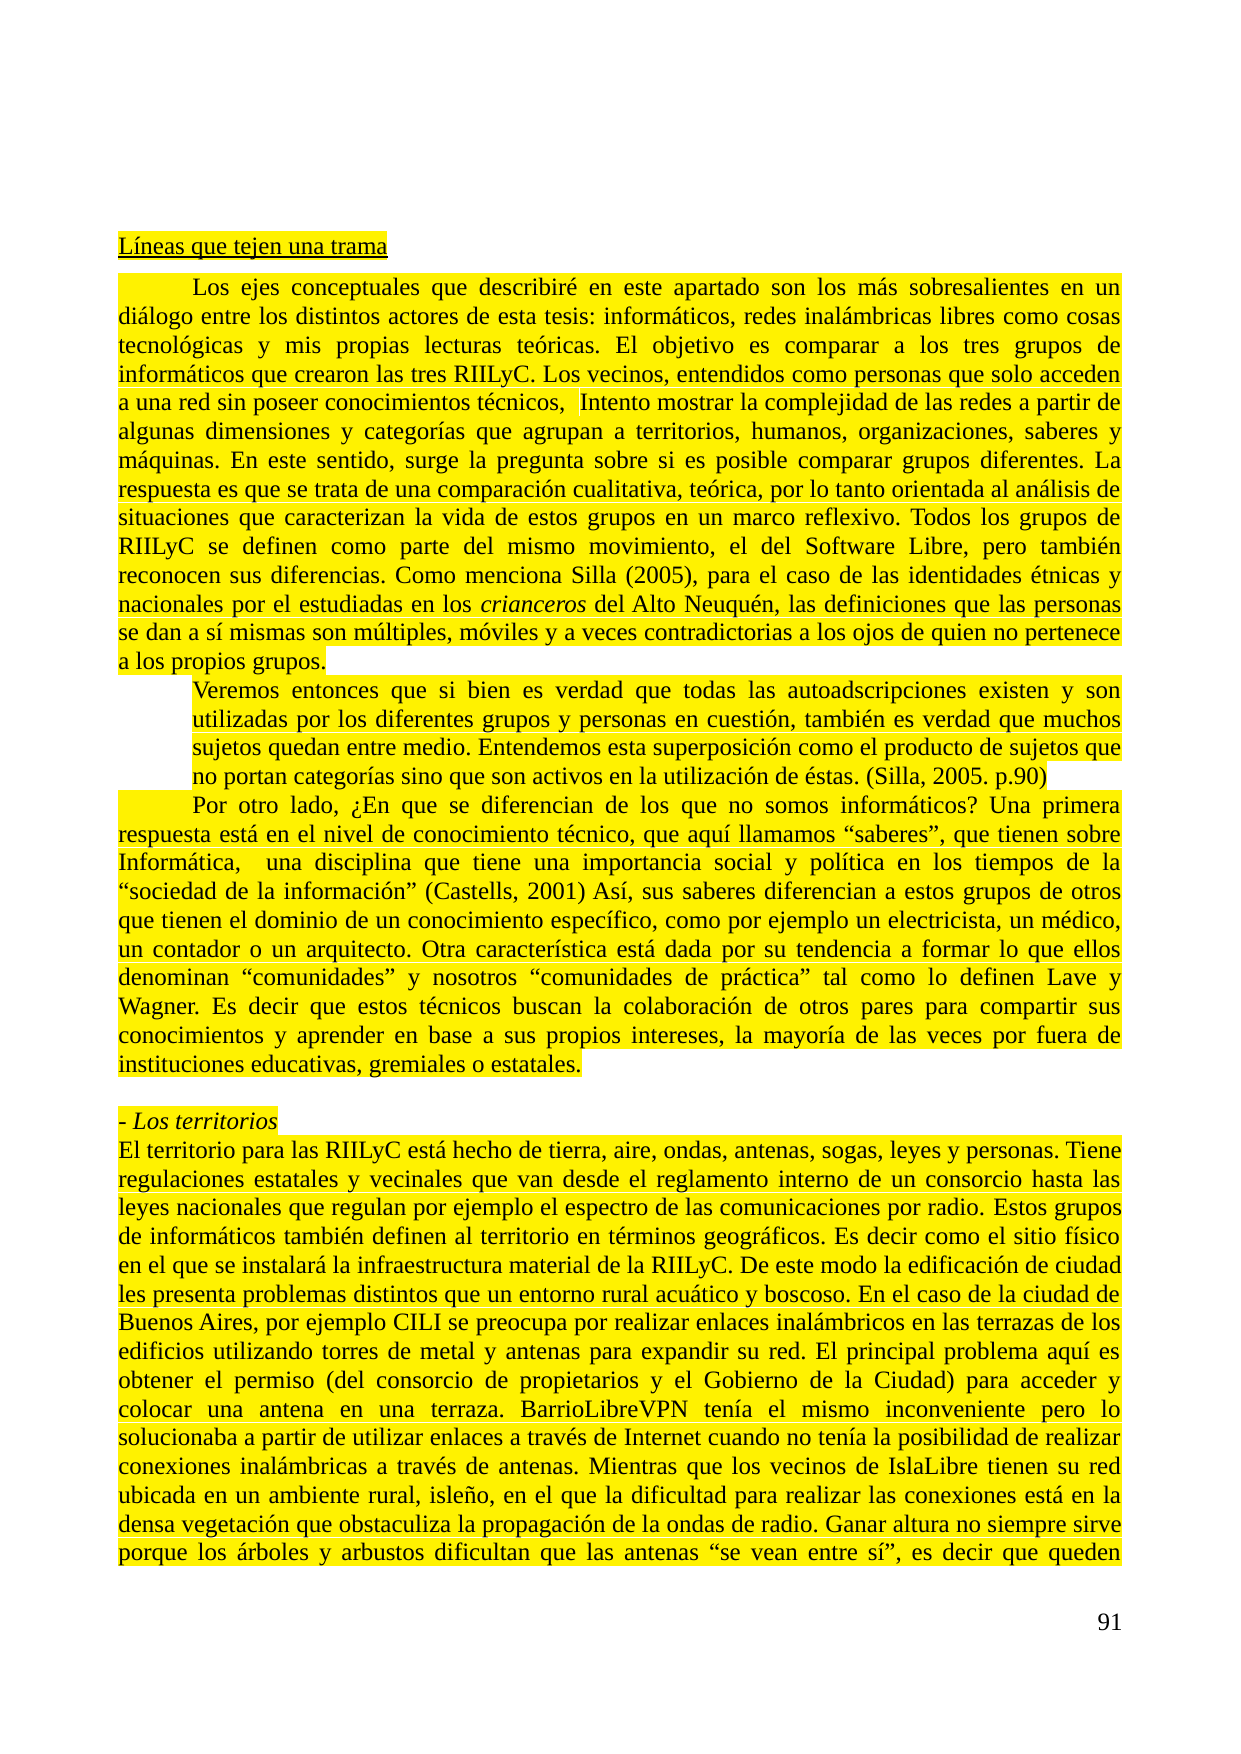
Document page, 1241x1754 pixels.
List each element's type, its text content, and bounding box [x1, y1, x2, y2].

text Los ejes conceptuales que describiré en este apartado son los más sobresalientes en un diálogo entre los distintos actores de esta tesis: informáticos, redes inalámbricas libres como cosas tecnológicas y mis propias lecturas teóricas. El objetivo es comparar a los tres grupos de informáticos que crearon las tres RIILyC. Los vecinos, entendidos como personas que solo acceden a una red sin poseer conocimientos técnicos, Intento mostrar la complejidad de las redes a partir de algunas dimensiones y categorías que agrupan a territorios, humanos, organizaciones, saberes y máquinas. En este sentido, surge la pregunta sobre si es posible comparar grupos diferentes. La respuesta es que se trata de una comparación cualitativa, teórica, por lo tanto orientada al análisis de situaciones que caracterizan la vida de estos grupos en un marco reflexivo. Todos los grupos de RIILyC se definen como parte del mismo movimiento, el del Software Libre, pero también reconocen sus diferencias. Como menciona Silla (2005), para el caso de las identidades étnicas y nacionales por el estudiadas en los crianceros del Alto Neuquén, las definiciones que las personas se dan a sí mismas son múltiples, móviles y a veces contradictorias a los ojos de quien no pertenece a los propios grupos. [118, 272, 1122, 675]
subtitle Líneas que tejen una trama [118, 231, 1122, 260]
text Por otro lado, ¿En que se diferencian de los que no somos informáticos? Una primera respuesta está en el nivel de conocimiento técnico, que aquí llamamos “saberes”, que tienen sobre Informática, una disciplina que tiene una importancia social y política en los tiempos de la “sociedad de la información” (Castells, 2001) Así, sus saberes diferencian a estos grupos de otros que tienen el dominio de un conocimiento específico, como por ejemplo un electricista, un médico, un contador o un arquitecto. Otra característica está dada por su tendencia a formar lo que ellos denominan “comunidades” y nosotros “comunidades de práctica” tal como lo definen Lave y Wagner. Es decir que estos técnicos buscan la colaboración de otros pares para compartir sus conocimientos y aprender en base a sus propios intereses, la mayoría de las veces por fuera de instituciones educativas, gremiales o estatales. [118, 790, 1122, 1077]
text Veremos entonces que si bien es verdad que todas las autoadscripciones existen y son utilizadas por los diferentes grupos y personas en cuestión, también es verdad que muchos sujetos quedan entre medio. Entendemos esta superposición como el producto de sujetos que no portan categorías sino que son activos en la utilización de éstas. (Silla, 2005. p.90) [192, 675, 1122, 790]
subtitle - Los territorios [118, 1106, 1122, 1135]
text El territorio para las RIILyC está hecho de tierra, aire, ondas, antenas, sogas, leyes y personas. Tiene regulaciones estatales y vecinales que van desde el reglamento interno de un consorcio hasta las leyes nacionales que regulan por ejemplo el espectro de las comunicaciones por radio. Estos grupos de informáticos también definen al territorio en términos geográficos. Es decir como el sitio físico en el que se instalará la infraestructura material de la RIILyC. De este modo la edificación de ciudad les presenta problemas distintos que un entorno rural acuático y boscoso. En el caso de la ciudad de Buenos Aires, por ejemplo CILI se preocupa por realizar enlaces inalámbricos en las terrazas de los edificios utilizando torres de metal y antenas para expandir su red. El principal problema aquí es obtener el permiso (del consorcio de propietarios y el Gobierno de la Ciudad) para acceder y colocar una antena en una terraza. BarrioLibreVPN tenía el mismo inconveniente pero lo solucionaba a partir de utilizar enlaces a través de Internet cuando no tenía la posibilidad de realizar conexiones inalámbricas a través de antenas. Mientras que los vecinos de IslaLibre tienen su red ubicada en un ambiente rural, isleño, en el que la dificultad para realizar las conexiones está en la densa vegetación que obstaculiza la propagación de la ondas de radio. Ganar altura no siempre sirve porque los árboles y arbustos dificultan que las antenas “se vean entre sí”, es decir que queden [118, 1135, 1122, 1566]
